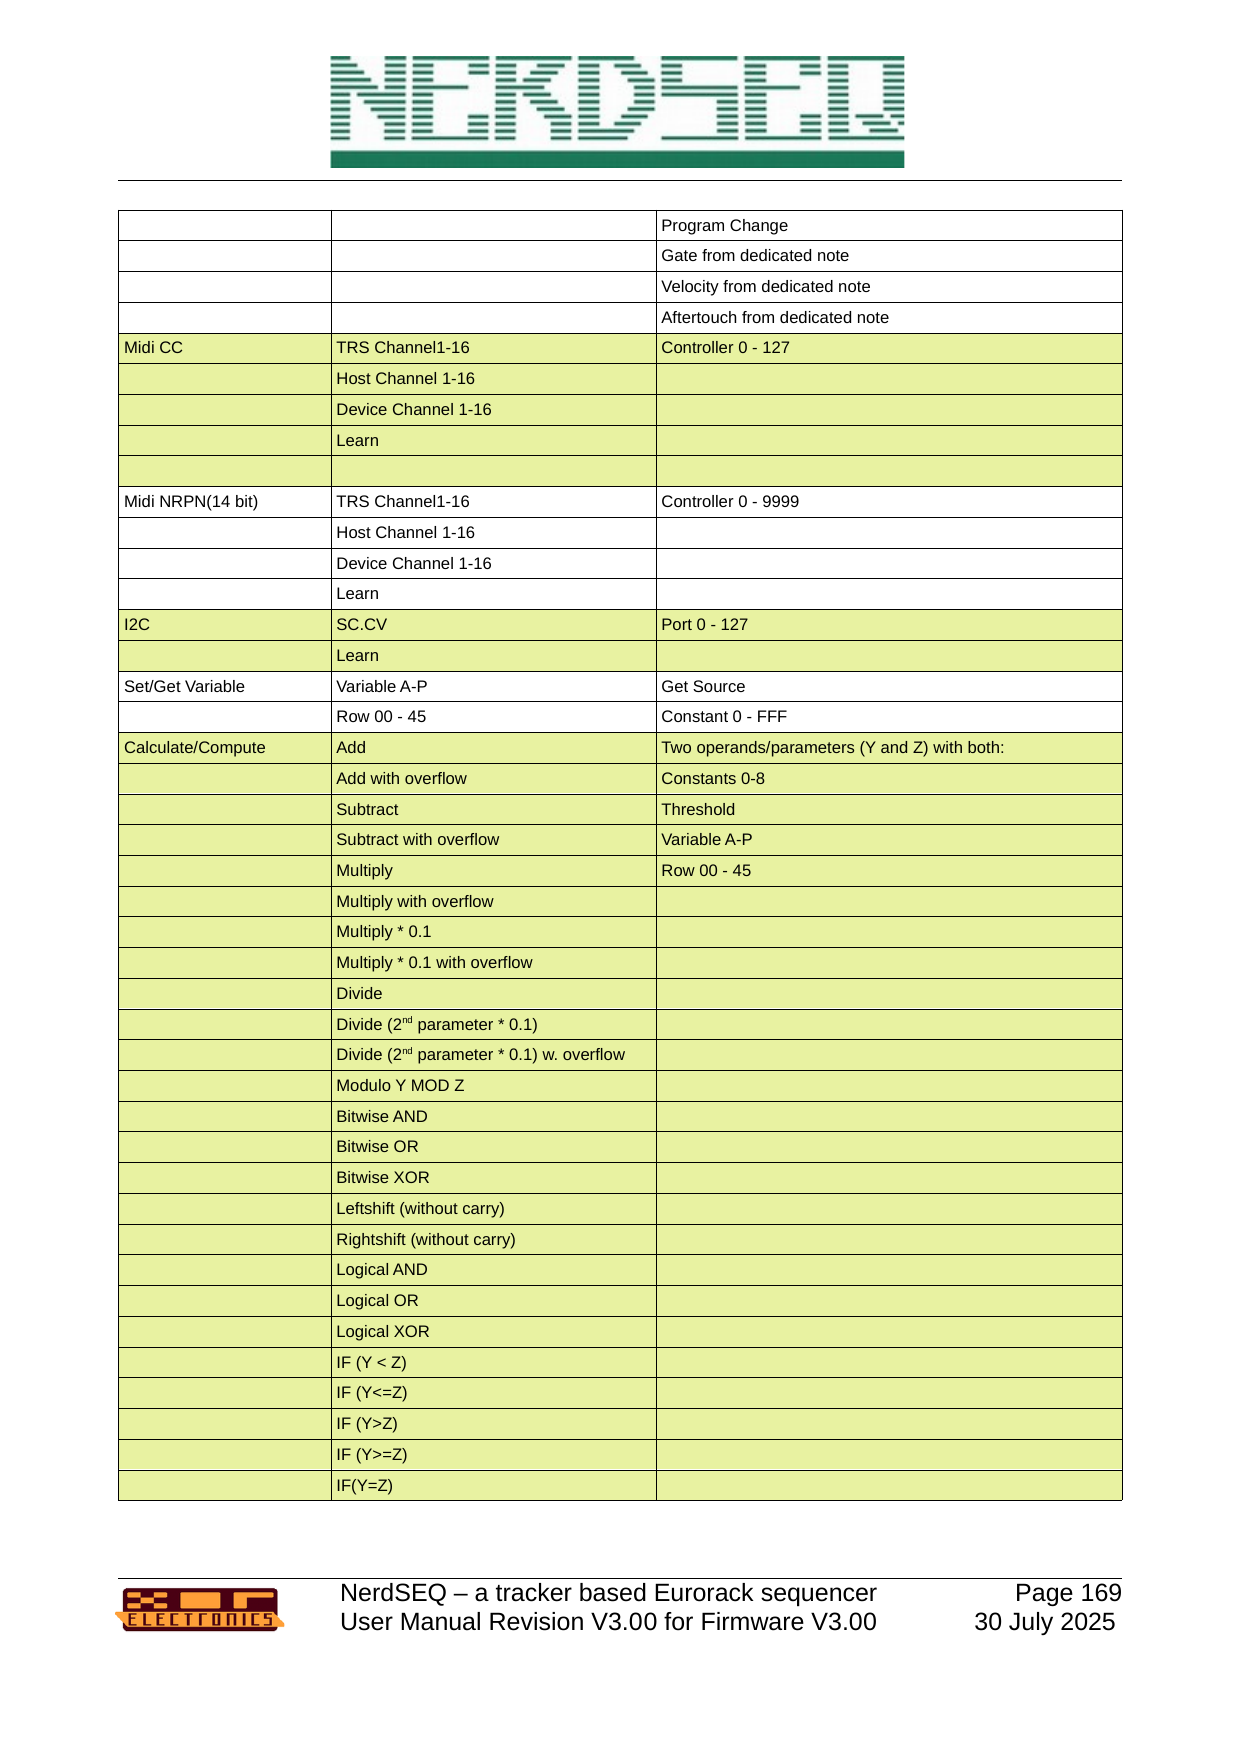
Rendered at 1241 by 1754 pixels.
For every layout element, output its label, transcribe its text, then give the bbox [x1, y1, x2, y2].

table_cell [119, 917, 331, 947]
table_cell [119, 795, 331, 824]
table_cell [119, 1010, 331, 1039]
table_cell Learn [332, 579, 656, 609]
table_cell Row 00 - 45 [332, 702, 656, 732]
table_cell [119, 1348, 331, 1377]
table_cell Port 0 - 127 [657, 610, 1122, 640]
table_cell [119, 1409, 331, 1439]
table_cell Midi NRPN(14 bit) [119, 487, 331, 517]
table_cell [657, 917, 1122, 947]
table_cell Bitwise AND [332, 1102, 656, 1131]
table_cell Multiply with overflow [332, 887, 656, 916]
table_cell Get Source [657, 672, 1122, 701]
table_cell [119, 1286, 331, 1316]
table_cell SC.CV [332, 610, 656, 640]
table_cell IF (Y < Z) [332, 1348, 656, 1377]
table_cell Threshold [657, 795, 1122, 824]
table_cell IF (Y>=Z) [332, 1440, 656, 1469]
table_cell [119, 549, 331, 578]
table_cell [119, 395, 331, 425]
table_cell [119, 1132, 331, 1162]
table_cell [657, 1409, 1122, 1439]
table_cell [119, 764, 331, 793]
table_cell [332, 211, 656, 240]
table_cell Variable A-P [332, 672, 656, 701]
table_cell [657, 1317, 1122, 1347]
table_cell [119, 1471, 331, 1500]
table_cell [119, 1317, 331, 1347]
table_cell Constant 0 - FFF [657, 702, 1122, 732]
table_cell Controller 0 - 127 [657, 334, 1122, 363]
table_cell [332, 241, 656, 271]
table_cell [657, 1378, 1122, 1408]
table_cell [119, 1440, 331, 1469]
table_cell I2C [119, 610, 331, 640]
table_cell [119, 1378, 331, 1408]
table_cell [119, 241, 331, 271]
table_cell Modulo Y MOD Z [332, 1071, 656, 1101]
table_cell [657, 1102, 1122, 1131]
table_cell [119, 1163, 331, 1193]
table_cell Add with overflow [332, 764, 656, 793]
table_cell [657, 1071, 1122, 1101]
table_cell Host Channel 1-16 [332, 364, 656, 394]
table_cell [119, 1102, 331, 1131]
table_cell [657, 1225, 1122, 1254]
table_cell [657, 979, 1122, 1008]
table_cell [657, 364, 1122, 394]
table_cell Multiply [332, 856, 656, 886]
table_cell [332, 272, 656, 302]
table_cell [119, 856, 331, 886]
table_cell [657, 641, 1122, 671]
table_cell [119, 456, 331, 486]
table_cell Logical OR [332, 1286, 656, 1316]
table_cell [657, 426, 1122, 455]
table_cell [119, 948, 331, 978]
table_cell Row 00 - 45 [657, 856, 1122, 886]
table_cell [119, 303, 331, 332]
table_cell [119, 1225, 331, 1254]
table_cell Add [332, 733, 656, 763]
table_cell [657, 1010, 1122, 1039]
table_cell [332, 303, 656, 332]
table_cell [657, 579, 1122, 609]
table_cell [119, 887, 331, 916]
table_cell IF(Y=Z) [332, 1471, 656, 1500]
table_cell [119, 825, 331, 855]
table_cell Divide (2nd parameter * 0.1) [332, 1010, 656, 1039]
table_cell [657, 1440, 1122, 1469]
table_cell [332, 456, 656, 486]
table_cell [657, 549, 1122, 578]
table_cell Host Channel 1-16 [332, 518, 656, 548]
table_cell [119, 1040, 331, 1070]
table_cell Device Channel 1-16 [332, 549, 656, 578]
table_cell [657, 395, 1122, 425]
table_cell Divide [332, 979, 656, 1008]
table_cell Velocity from dedicated note [657, 272, 1122, 302]
table_cell [657, 887, 1122, 916]
table_cell [119, 641, 331, 671]
picture [115, 1584, 285, 1634]
table_cell Gate from dedicated note [657, 241, 1122, 271]
table_cell Controller 0 - 9999 [657, 487, 1122, 517]
table_cell Two operands/parameters (Y and Z) with both: [657, 733, 1122, 763]
table_cell [657, 948, 1122, 978]
table_cell [657, 518, 1122, 548]
table_cell [119, 211, 331, 240]
table_cell Program Change [657, 211, 1122, 240]
table_cell [657, 1348, 1122, 1377]
picture [330, 56, 905, 168]
table_cell [657, 1040, 1122, 1070]
table_cell Set/Get Variable [119, 672, 331, 701]
table_cell Device Channel 1-16 [332, 395, 656, 425]
table_cell Learn [332, 641, 656, 671]
table_cell [657, 1194, 1122, 1224]
table_cell [119, 1194, 331, 1224]
table_cell Leftshift (without carry) [332, 1194, 656, 1224]
table_cell [119, 1071, 331, 1101]
table_cell [657, 456, 1122, 486]
table_cell Variable A-P [657, 825, 1122, 855]
table_cell Logical AND [332, 1255, 656, 1285]
table_cell Logical XOR [332, 1317, 656, 1347]
table_cell [657, 1255, 1122, 1285]
table_cell Subtract [332, 795, 656, 824]
table_cell Aftertouch from dedicated note [657, 303, 1122, 332]
table_cell Divide (2nd parameter * 0.1) w. overflow [332, 1040, 656, 1070]
table_cell [657, 1286, 1122, 1316]
table_cell Bitwise XOR [332, 1163, 656, 1193]
table_cell Multiply * 0.1 [332, 917, 656, 947]
table_cell Rightshift (without carry) [332, 1225, 656, 1254]
table_cell Calculate/Compute [119, 733, 331, 763]
table_cell [119, 426, 331, 455]
table_cell [657, 1163, 1122, 1193]
table_cell TRS Channel1-16 [332, 334, 656, 363]
table_cell Constants 0-8 [657, 764, 1122, 793]
table_cell IF (Y<=Z) [332, 1378, 656, 1408]
table_cell [657, 1471, 1122, 1500]
table_cell [119, 579, 331, 609]
table_cell Bitwise OR [332, 1132, 656, 1162]
table_cell Learn [332, 426, 656, 455]
table_cell [657, 1132, 1122, 1162]
table_cell [119, 518, 331, 548]
table_cell Midi CC [119, 334, 331, 363]
table_cell Subtract with overflow [332, 825, 656, 855]
table_cell IF (Y>Z) [332, 1409, 656, 1439]
table_cell TRS Channel1-16 [332, 487, 656, 517]
table_cell [119, 979, 331, 1008]
table_cell [119, 702, 331, 732]
table_cell [119, 272, 331, 302]
table_cell Multiply * 0.1 with overflow [332, 948, 656, 978]
table_cell [119, 1255, 331, 1285]
table_cell [119, 364, 331, 394]
